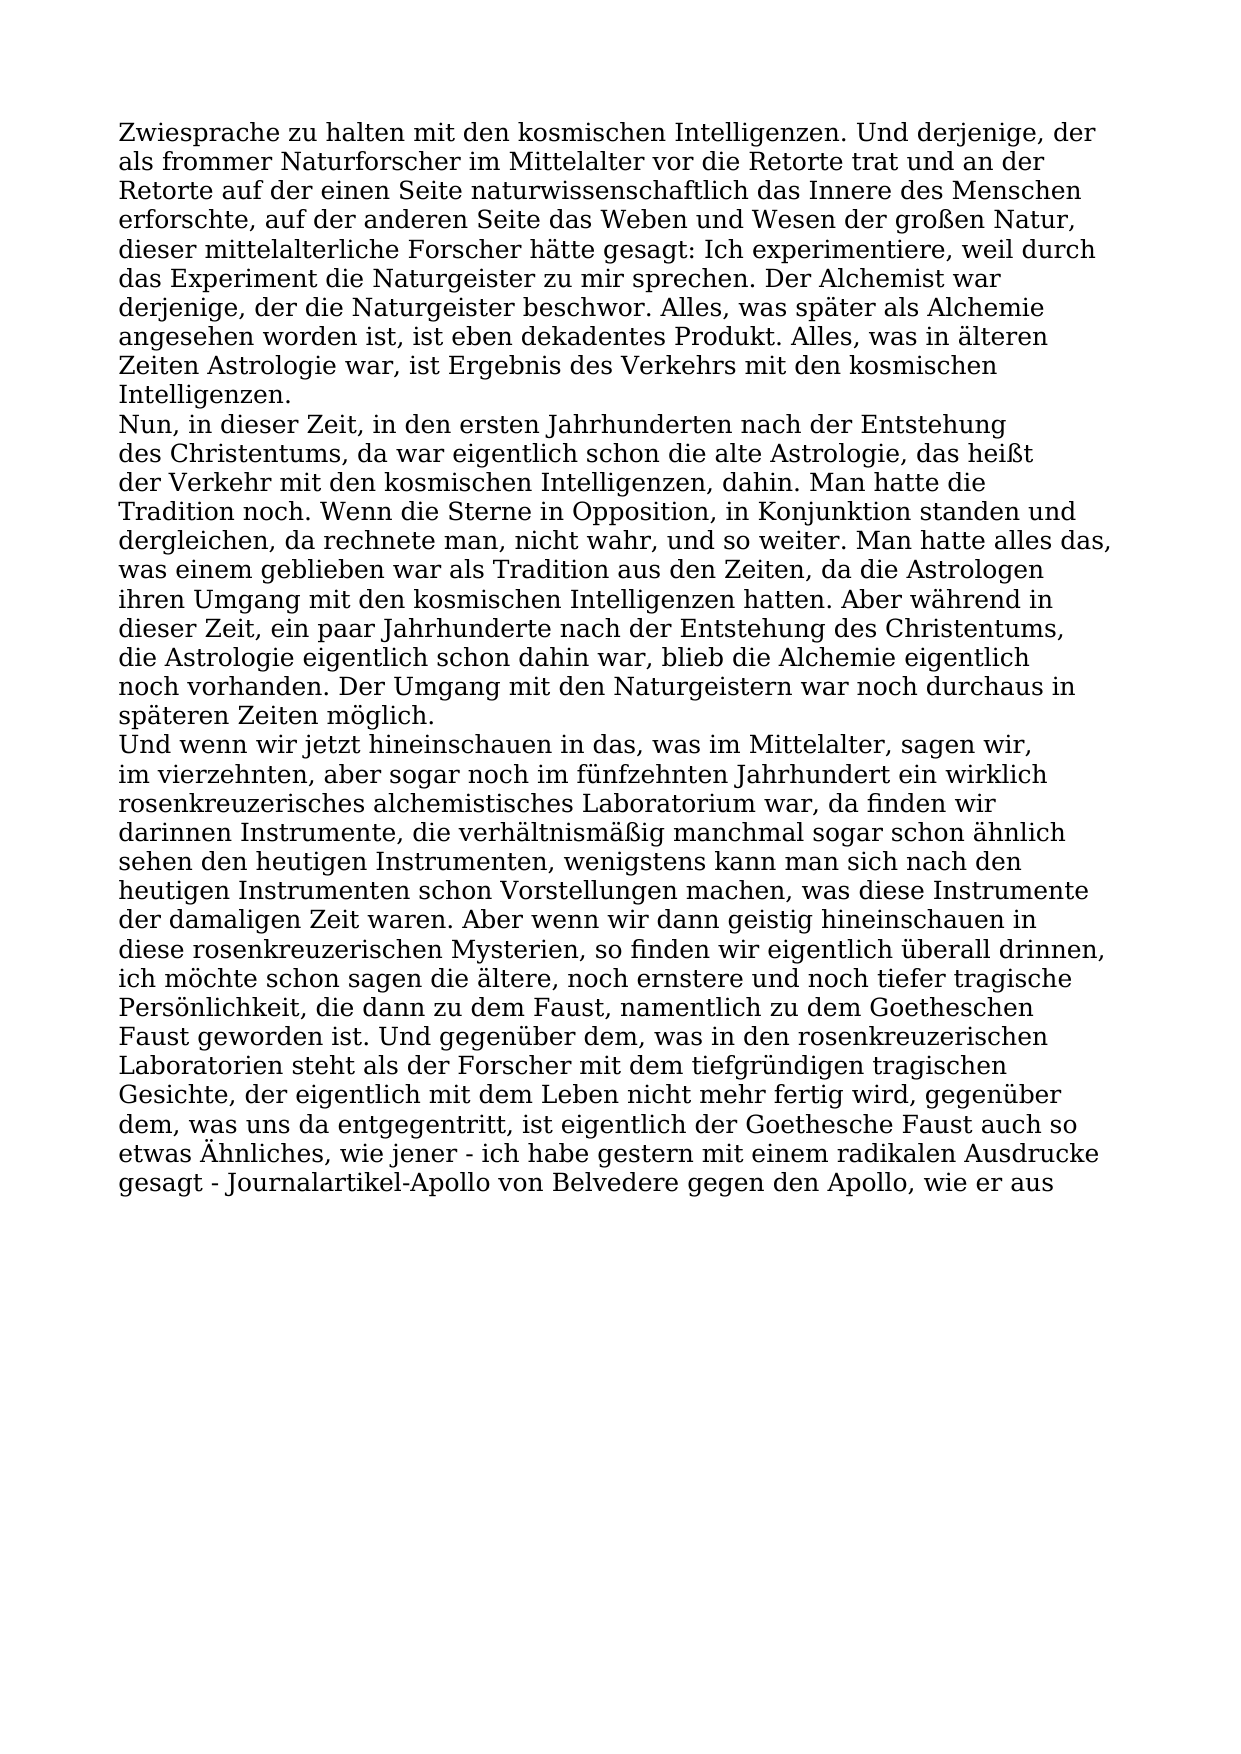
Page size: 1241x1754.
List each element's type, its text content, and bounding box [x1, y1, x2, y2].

text der damaligen Zeit waren. Aber wenn wir dann geistig hineinschauen in [118, 906, 1122, 935]
text als frommer Naturforscher im Mittelalter vor die Retorte trat und an der [118, 147, 1122, 176]
text Zeiten Astrologie war, ist Ergebnis des Verkehrs mit den kosmischen [118, 351, 1122, 381]
text der Verkehr mit den kosmischen Intelligenzen, dahin. Man hatte die [118, 468, 1122, 497]
text Faust geworden ist. Und gegenüber dem, was in den rosenkreuzerischen [118, 1022, 1122, 1051]
text erforschte, auf der anderen Seite das Weben und Wesen der großen Natur, [118, 206, 1122, 235]
text was einem geblieben war als Tradition aus den Zeiten, da die Astrologen [118, 556, 1122, 585]
text rosenkreuzerisches alchemistisches Laboratorium war, da finden wir [118, 789, 1122, 818]
text dergleichen, da rechnete man, nicht wahr, und so weiter. Man hatte alles das, [118, 526, 1122, 556]
text im vierzehnten, aber sogar noch im fünfzehnten Jahrhundert ein wirklich [118, 760, 1122, 789]
text angesehen worden ist, ist eben dekadentes Produkt. Alles, was in älteren [118, 322, 1122, 351]
text Nun, in dieser Zeit, in den ersten Jahrhunderten nach der Entstehung [118, 410, 1122, 439]
text Retorte auf der einen Seite naturwissenschaftlich das Innere des Menschen [118, 176, 1122, 206]
text Persönlichkeit, die dann zu dem Faust, namentlich zu dem Goetheschen [118, 993, 1122, 1022]
text gesagt - Journalartikel-Apollo von Belvedere gegen den Apollo, wie er aus [118, 1168, 1122, 1197]
text Laboratorien steht als der Forscher mit dem tiefgründigen tragischen [118, 1051, 1122, 1081]
text späteren Zeiten möglich. [118, 701, 1122, 731]
text Tradition noch. Wenn die Sterne in Opposition, in Konjunktion standen und [118, 497, 1122, 526]
text derjenige, der die Naturgeister beschwor. Alles, was später als Alchemie [118, 293, 1122, 322]
text das Experiment die Naturgeister zu mir sprechen. Der Alchemist war [118, 264, 1122, 293]
text die Astrologie eigentlich schon dahin war, blieb die Alchemie eigentlich [118, 643, 1122, 672]
text dem, was uns da entgegentritt, ist eigentlich der Goethesche Faust auch so [118, 1110, 1122, 1139]
text dieser Zeit, ein paar Jahrhunderte nach der Entstehung des Christentums, [118, 614, 1122, 643]
text Intelligenzen. [118, 381, 1122, 410]
text heutigen Instrumenten schon Vorstellungen machen, was diese Instrumente [118, 876, 1122, 906]
text dieser mittelalterliche Forscher hätte gesagt: Ich experimentiere, weil durch [118, 235, 1122, 264]
text darinnen Instrumente, die verhältnismäßig manchmal sogar schon ähnlich [118, 818, 1122, 847]
text noch vorhanden. Der Umgang mit den Naturgeistern war noch durchaus in [118, 672, 1122, 701]
text ich möchte schon sagen die ältere, noch ernstere und noch tiefer tragische [118, 964, 1122, 993]
text sehen den heutigen Instrumenten, wenigstens kann man sich nach den [118, 847, 1122, 876]
text des Christentums, da war eigentlich schon die alte Astrologie, das heißt [118, 439, 1122, 468]
text diese rosenkreuzerischen Mysterien, so finden wir eigentlich überall drinnen, [118, 935, 1122, 964]
text etwas Ähnliches, wie jener - ich habe gestern mit einem radikalen Ausdrucke [118, 1139, 1122, 1168]
text Zwiesprache zu halten mit den kosmischen Intelligenzen. Und derjenige, der [118, 118, 1122, 147]
text ihren Umgang mit den kosmischen Intelligenzen hatten. Aber während in [118, 585, 1122, 614]
text Und wenn wir jetzt hineinschauen in das, was im Mittelalter, sagen wir, [118, 731, 1122, 760]
text Gesichte, der eigentlich mit dem Leben nicht mehr fertig wird, gegenüber [118, 1081, 1122, 1110]
